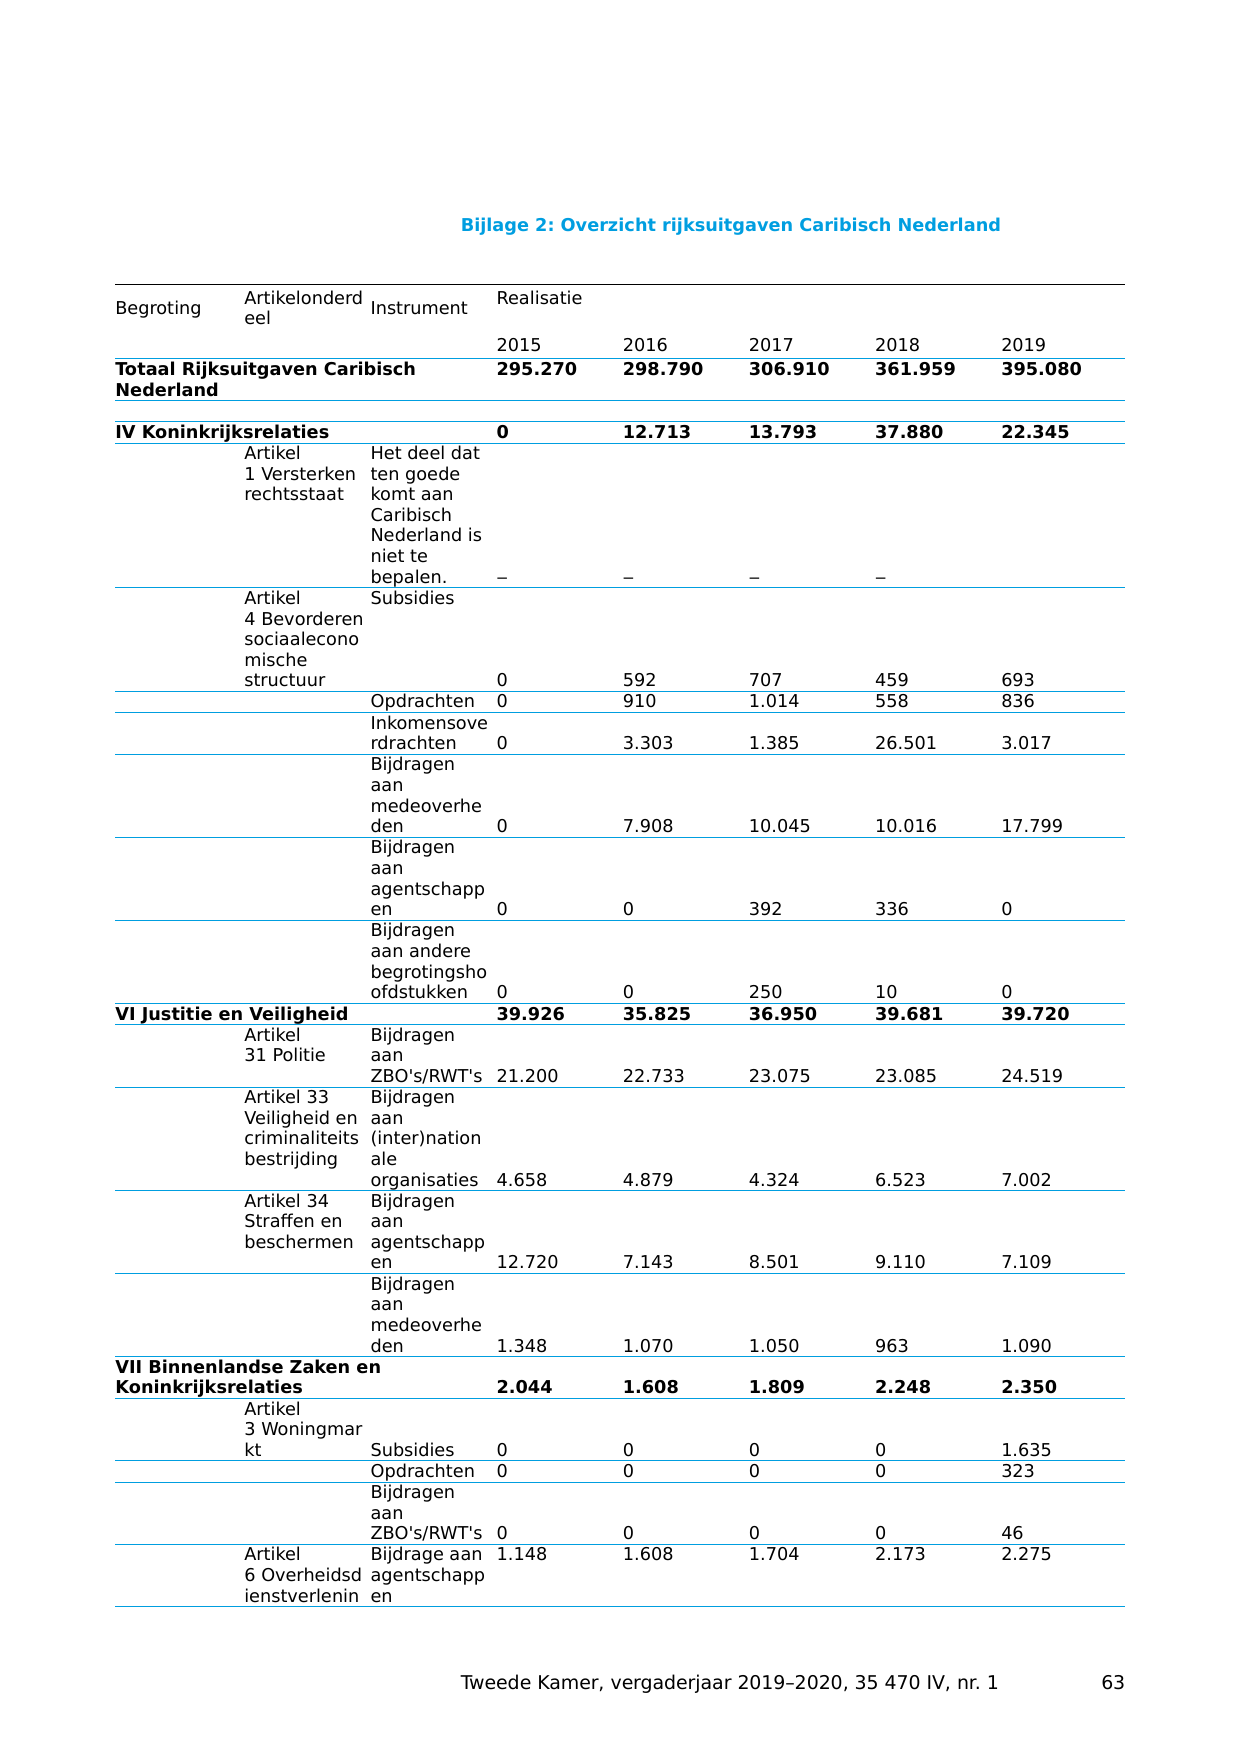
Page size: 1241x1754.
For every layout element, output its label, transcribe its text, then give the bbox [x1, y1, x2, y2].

table_cell 0 [494, 588, 620, 691]
table_cell 0 [746, 1399, 872, 1460]
table_cell [872, 401, 998, 421]
table_cell ‒ [872, 444, 998, 587]
table_cell 1.050 [746, 1274, 872, 1356]
table_cell 707 [746, 588, 872, 691]
table_cell [241, 332, 367, 358]
table_cell Subsidies [368, 1399, 493, 1460]
table_cell 0 [872, 1461, 998, 1481]
table_cell Bijdragen aan andere begrotingshoofdstukken [368, 921, 493, 1003]
table_cell 250 [746, 921, 872, 1003]
table_cell [115, 921, 241, 1003]
table_cell Bijdrage aan agentschappen [368, 1545, 493, 1606]
table_cell [241, 1461, 367, 1481]
table_cell [746, 401, 872, 421]
table_cell [115, 713, 241, 754]
table_cell [115, 1483, 241, 1544]
table_cell 36.950 [746, 1004, 872, 1024]
table_cell 3.303 [620, 713, 746, 754]
table_cell 2.275 [998, 1545, 1125, 1606]
table_cell 298.790 [620, 359, 746, 400]
table_cell Bijdragen aan agentschappen [368, 838, 493, 920]
table_cell Artikel 3 Woningmarkt [241, 1399, 367, 1460]
table_cell 0 [746, 1483, 872, 1544]
table_cell 46 [998, 1483, 1125, 1544]
table_cell 7.143 [620, 1191, 746, 1273]
table_cell [241, 1483, 367, 1544]
table_cell Bijdragen aan (inter)nationale organisaties [368, 1088, 493, 1190]
table_cell 39.681 [872, 1004, 998, 1024]
table_cell 910 [620, 692, 746, 712]
table_cell Totaal Rijksuitgaven Caribisch Nederland [115, 359, 493, 400]
table_cell 558 [872, 692, 998, 712]
table_cell 0 [494, 1399, 620, 1460]
table_cell 0 [746, 1461, 872, 1481]
table_cell Begroting [115, 285, 241, 332]
table_cell 8.501 [746, 1191, 872, 1273]
title Bijlage 2: Overzicht rijksuitgaven Caribisch Nederland [461, 213, 1125, 236]
table_cell 0 [494, 921, 620, 1003]
table_cell 23.075 [746, 1025, 872, 1086]
table_cell 0 [620, 1399, 746, 1460]
table_cell Opdrachten [368, 692, 493, 712]
table_cell [241, 713, 367, 754]
table_cell Artikel 4 Bevorderen sociaaleconomische structuur [241, 588, 367, 691]
table_cell 1.148 [494, 1545, 620, 1606]
table_cell [241, 921, 367, 1003]
table_cell Instrument [368, 285, 493, 332]
table_cell 336 [872, 838, 998, 920]
table_cell Artikelonderdeel [241, 285, 367, 332]
table_cell ‒ [746, 444, 872, 587]
table_cell 693 [998, 588, 1125, 691]
table_cell [115, 692, 241, 712]
table_cell Opdrachten [368, 1461, 493, 1481]
table_cell 2018 [872, 332, 998, 358]
table_cell 1.608 [620, 1357, 746, 1398]
table_cell 0 [620, 1461, 746, 1481]
table_cell 0 [494, 713, 620, 754]
table_cell 39.720 [998, 1004, 1125, 1024]
table_cell 0 [998, 838, 1125, 920]
table_cell 21.200 [494, 1025, 620, 1086]
table_cell 7.002 [998, 1088, 1125, 1190]
table_cell 22.345 [998, 422, 1125, 442]
table_cell 35.825 [620, 1004, 746, 1024]
table_cell 306.910 [746, 359, 872, 400]
table_cell 1.635 [998, 1399, 1125, 1460]
table_cell 0 [620, 921, 746, 1003]
table_cell 2019 [998, 332, 1125, 358]
table_cell 10.045 [746, 755, 872, 837]
table_cell 2.044 [494, 1357, 620, 1398]
table_cell Inkomensoverdrachten [368, 713, 493, 754]
table_cell 0 [494, 838, 620, 920]
table_cell 24.519 [998, 1025, 1125, 1086]
table_cell 0 [494, 692, 620, 712]
table_cell Artikel 6 Overheidsdienstverlenin [241, 1545, 367, 1606]
table_cell Artikel 1 Versterken rechtsstaat [241, 444, 367, 587]
table_cell [998, 401, 1125, 421]
table_cell [115, 1545, 241, 1606]
table_cell [368, 401, 493, 421]
table_cell Het deel dat ten goede komt aan Caribisch Nederland is niet te bepalen. [368, 444, 493, 587]
table_cell [241, 401, 367, 421]
table_cell Realisatie [494, 285, 1125, 332]
table_cell 10 [872, 921, 998, 1003]
table_cell 4.324 [746, 1088, 872, 1190]
table_cell [115, 1191, 241, 1273]
table_cell 395.080 [998, 359, 1125, 400]
table_cell 7.109 [998, 1191, 1125, 1273]
table_cell 0 [620, 838, 746, 920]
table_cell [115, 444, 241, 587]
table_cell 2017 [746, 332, 872, 358]
table_cell 0 [998, 921, 1125, 1003]
table_cell 2.350 [998, 1357, 1125, 1398]
table_cell 1.608 [620, 1545, 746, 1606]
table_cell [241, 1274, 367, 1356]
table_cell 12.720 [494, 1191, 620, 1273]
table_cell 2016 [620, 332, 746, 358]
table_cell Bijdragen aan medeoverheden [368, 1274, 493, 1356]
table_cell Artikel 33 Veiligheid en criminaliteitsbestrijding [241, 1088, 367, 1190]
table_cell [241, 755, 367, 837]
table_cell [115, 1399, 241, 1460]
table_cell [115, 1274, 241, 1356]
table_cell 26.501 [872, 713, 998, 754]
table_cell 17.799 [998, 755, 1125, 837]
table_cell [115, 401, 241, 421]
table_cell Artikel 31 Politie [241, 1025, 367, 1086]
table_cell 459 [872, 588, 998, 691]
table_cell 1.090 [998, 1274, 1125, 1356]
table_cell 39.926 [494, 1004, 620, 1024]
table_header Tabel 39 Overzicht Rijksuitgaven Caribisch Nederland (bedragen x € 1.000) [115, 259, 1125, 284]
table_cell 6.523 [872, 1088, 998, 1190]
table_cell 0 [494, 1461, 620, 1481]
table_cell [115, 838, 241, 920]
table_cell 0 [494, 755, 620, 837]
table_cell IV Koninkrijksrelaties [115, 422, 493, 442]
table_cell VII Binnenlandse Zaken en Koninkrijksrelaties [115, 1357, 493, 1398]
table_cell Bijdragen aan ZBO's/RWT's [368, 1483, 493, 1544]
table_cell [494, 401, 620, 421]
table_cell [241, 692, 367, 712]
table_cell [368, 332, 493, 358]
table_cell 37.880 [872, 422, 998, 442]
table_cell 9.110 [872, 1191, 998, 1273]
table_cell Artikel 34 Straffen en beschermen [241, 1191, 367, 1273]
table_cell ‒ [494, 444, 620, 587]
table_cell 323 [998, 1461, 1125, 1481]
table_cell 0 [494, 1483, 620, 1544]
table_cell [998, 444, 1125, 587]
table_cell 1.348 [494, 1274, 620, 1356]
table_cell 361.959 [872, 359, 998, 400]
table_cell 1.014 [746, 692, 872, 712]
table_cell [115, 1088, 241, 1190]
table_cell [115, 1025, 241, 1086]
table_cell 23.085 [872, 1025, 998, 1086]
table_cell 1.385 [746, 713, 872, 754]
table_cell 0 [494, 422, 620, 442]
table_cell Subsidies [368, 588, 493, 691]
table_cell ‒ [620, 444, 746, 587]
table_cell 0 [620, 1483, 746, 1544]
table_cell VI Justitie en Veiligheid [115, 1004, 493, 1024]
table_cell 12.713 [620, 422, 746, 442]
table_cell Bijdragen aan medeoverheden [368, 755, 493, 837]
table_cell 592 [620, 588, 746, 691]
table_cell [115, 755, 241, 837]
table_cell 0 [872, 1399, 998, 1460]
table_cell [115, 332, 241, 358]
table_cell 13.793 [746, 422, 872, 442]
table_cell 0 [872, 1483, 998, 1544]
table_cell 7.908 [620, 755, 746, 837]
table_cell 4.879 [620, 1088, 746, 1190]
table_cell 2.248 [872, 1357, 998, 1398]
table_cell [620, 401, 746, 421]
table_cell [115, 588, 241, 691]
table_cell 4.658 [494, 1088, 620, 1190]
table_cell 1.809 [746, 1357, 872, 1398]
table_cell [115, 1461, 241, 1481]
table_cell 963 [872, 1274, 998, 1356]
table_cell 2.173 [872, 1545, 998, 1606]
table_cell 392 [746, 838, 872, 920]
table_cell Bijdragen aan ZBO's/RWT's [368, 1025, 493, 1086]
table_cell Bijdragen aan agentschappen [368, 1191, 493, 1273]
table_cell 1.704 [746, 1545, 872, 1606]
table_cell 22.733 [620, 1025, 746, 1086]
table_cell 3.017 [998, 713, 1125, 754]
table_cell 1.070 [620, 1274, 746, 1356]
table_cell 10.016 [872, 755, 998, 837]
table_cell 295.270 [494, 359, 620, 400]
table_cell 836 [998, 692, 1125, 712]
table_cell 2015 [494, 332, 620, 358]
table_cell [241, 838, 367, 920]
